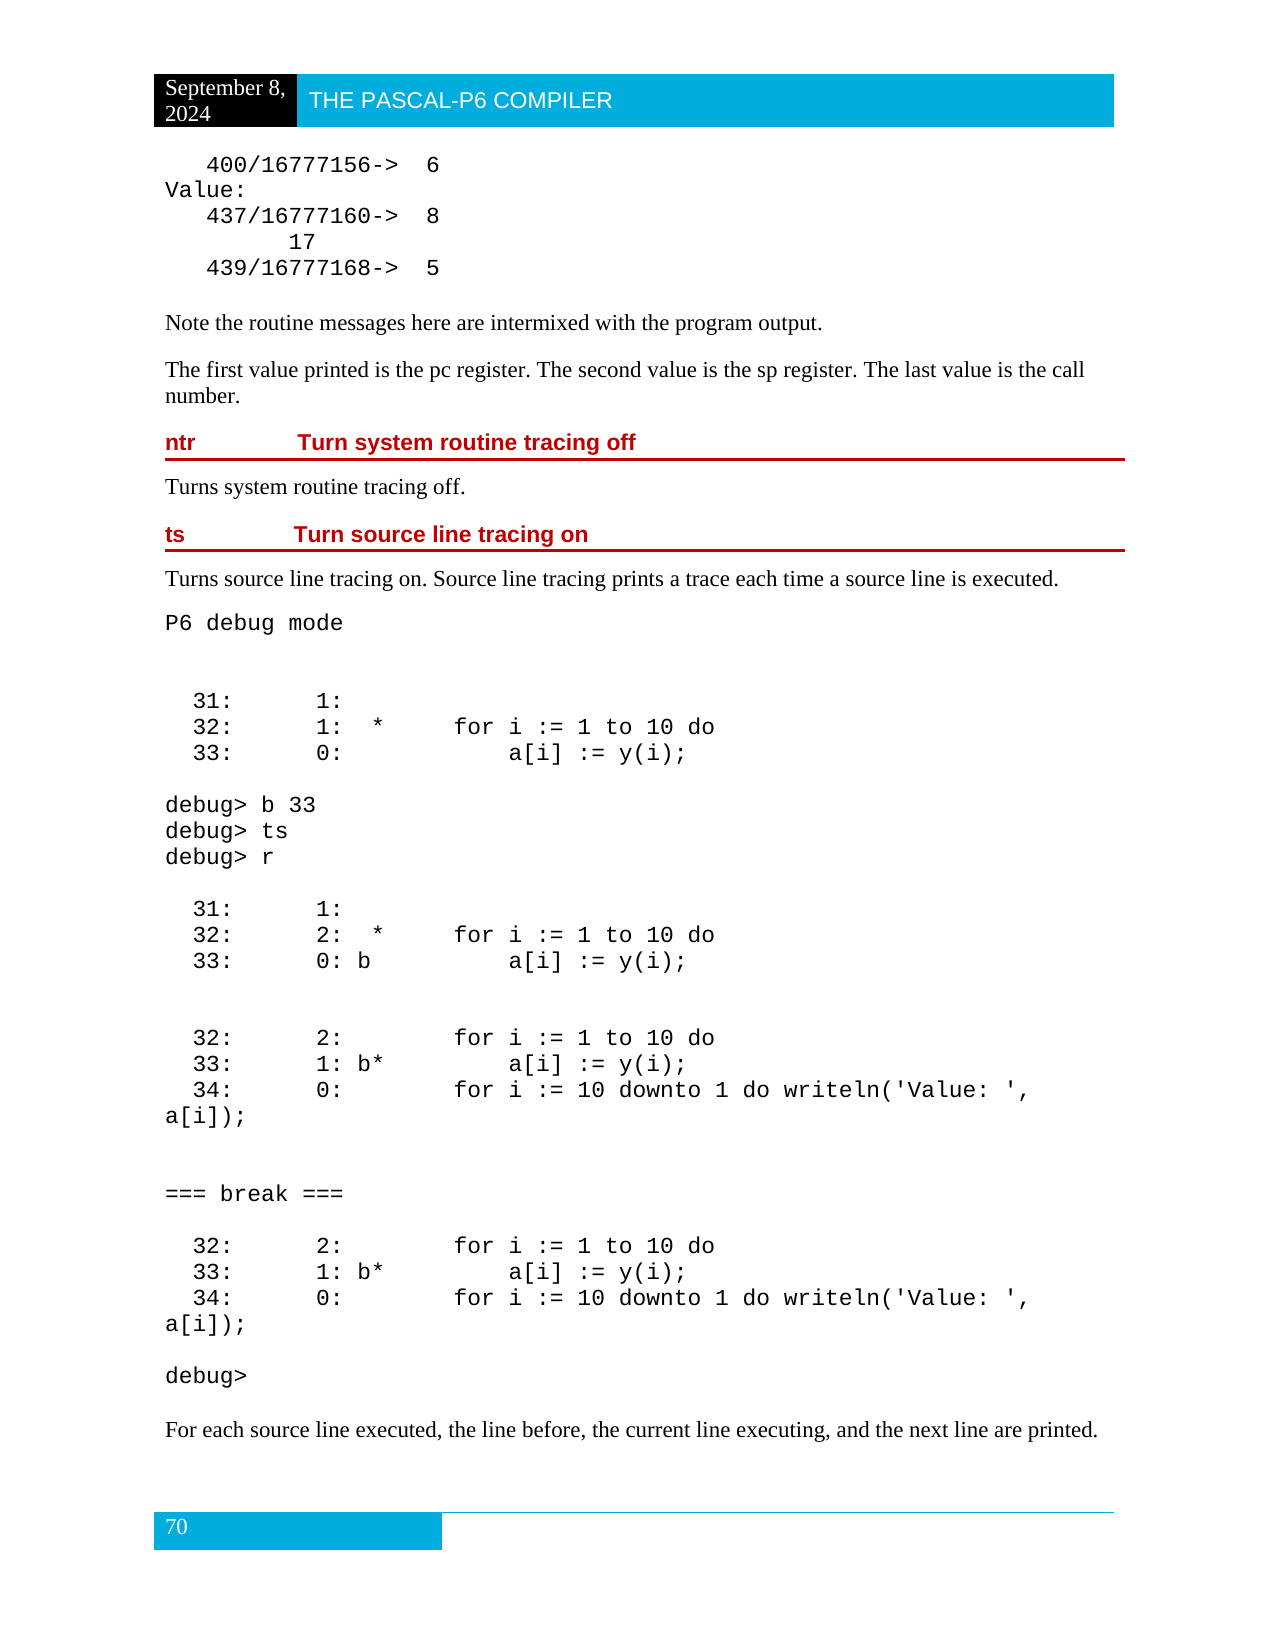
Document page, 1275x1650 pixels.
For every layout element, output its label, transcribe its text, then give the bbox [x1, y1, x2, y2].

text 34: 0: for i := 10 downto 1 do writeln('Value: ', a[i]); [165, 1079, 1125, 1131]
text Value: [165, 179, 1125, 205]
text For each source line executed, the line before, the current line executing, and the next line are printed. [165, 1416, 1125, 1442]
text 33: 1: b* a[i] := y(i); [165, 1053, 1125, 1079]
text 33: 1: b* a[i] := y(i); [165, 1260, 1125, 1286]
text debug> [165, 1364, 1125, 1390]
text 437/16777160-> 8 [165, 205, 1125, 231]
text 33: 0: b a[i] := y(i); [165, 949, 1125, 975]
text P6 debug mode [165, 612, 1125, 638]
text 32: 2: * for i := 1 to 10 do [165, 923, 1125, 949]
text 17 [165, 231, 1125, 257]
text 32: 2: for i := 1 to 10 do [165, 1027, 1125, 1053]
subtitle ts Turn source line tracing on [165, 521, 1125, 549]
text 34: 0: for i := 10 downto 1 do writeln('Value: ', a[i]); [165, 1286, 1125, 1338]
text 400/16777156-> 6 [165, 153, 1125, 179]
text Note the routine messages here are intermixed with the program output. [165, 308, 1125, 335]
text debug> b 33 [165, 793, 1125, 819]
text 32: 1: * for i := 1 to 10 do [165, 716, 1125, 741]
text 32: 2: for i := 1 to 10 do [165, 1234, 1125, 1260]
text The first value printed is the pc register. The second value is the sp register. The last value is the call number. [165, 356, 1125, 408]
text 33: 0: a[i] := y(i); [165, 741, 1125, 767]
text Turns source line tracing on. Source line tracing prints a trace each time a source line is executed. [165, 564, 1125, 591]
subtitle ntr Turn system routine tracing off [165, 429, 1125, 458]
text 439/16777168-> 5 [165, 257, 1125, 283]
text 31: 1: [165, 689, 1125, 716]
text debug> ts [165, 819, 1125, 845]
text === break === [165, 1182, 1125, 1208]
text Turns system routine tracing off. [165, 473, 1125, 500]
text 31: 1: [165, 897, 1125, 923]
text debug> r [165, 845, 1125, 871]
